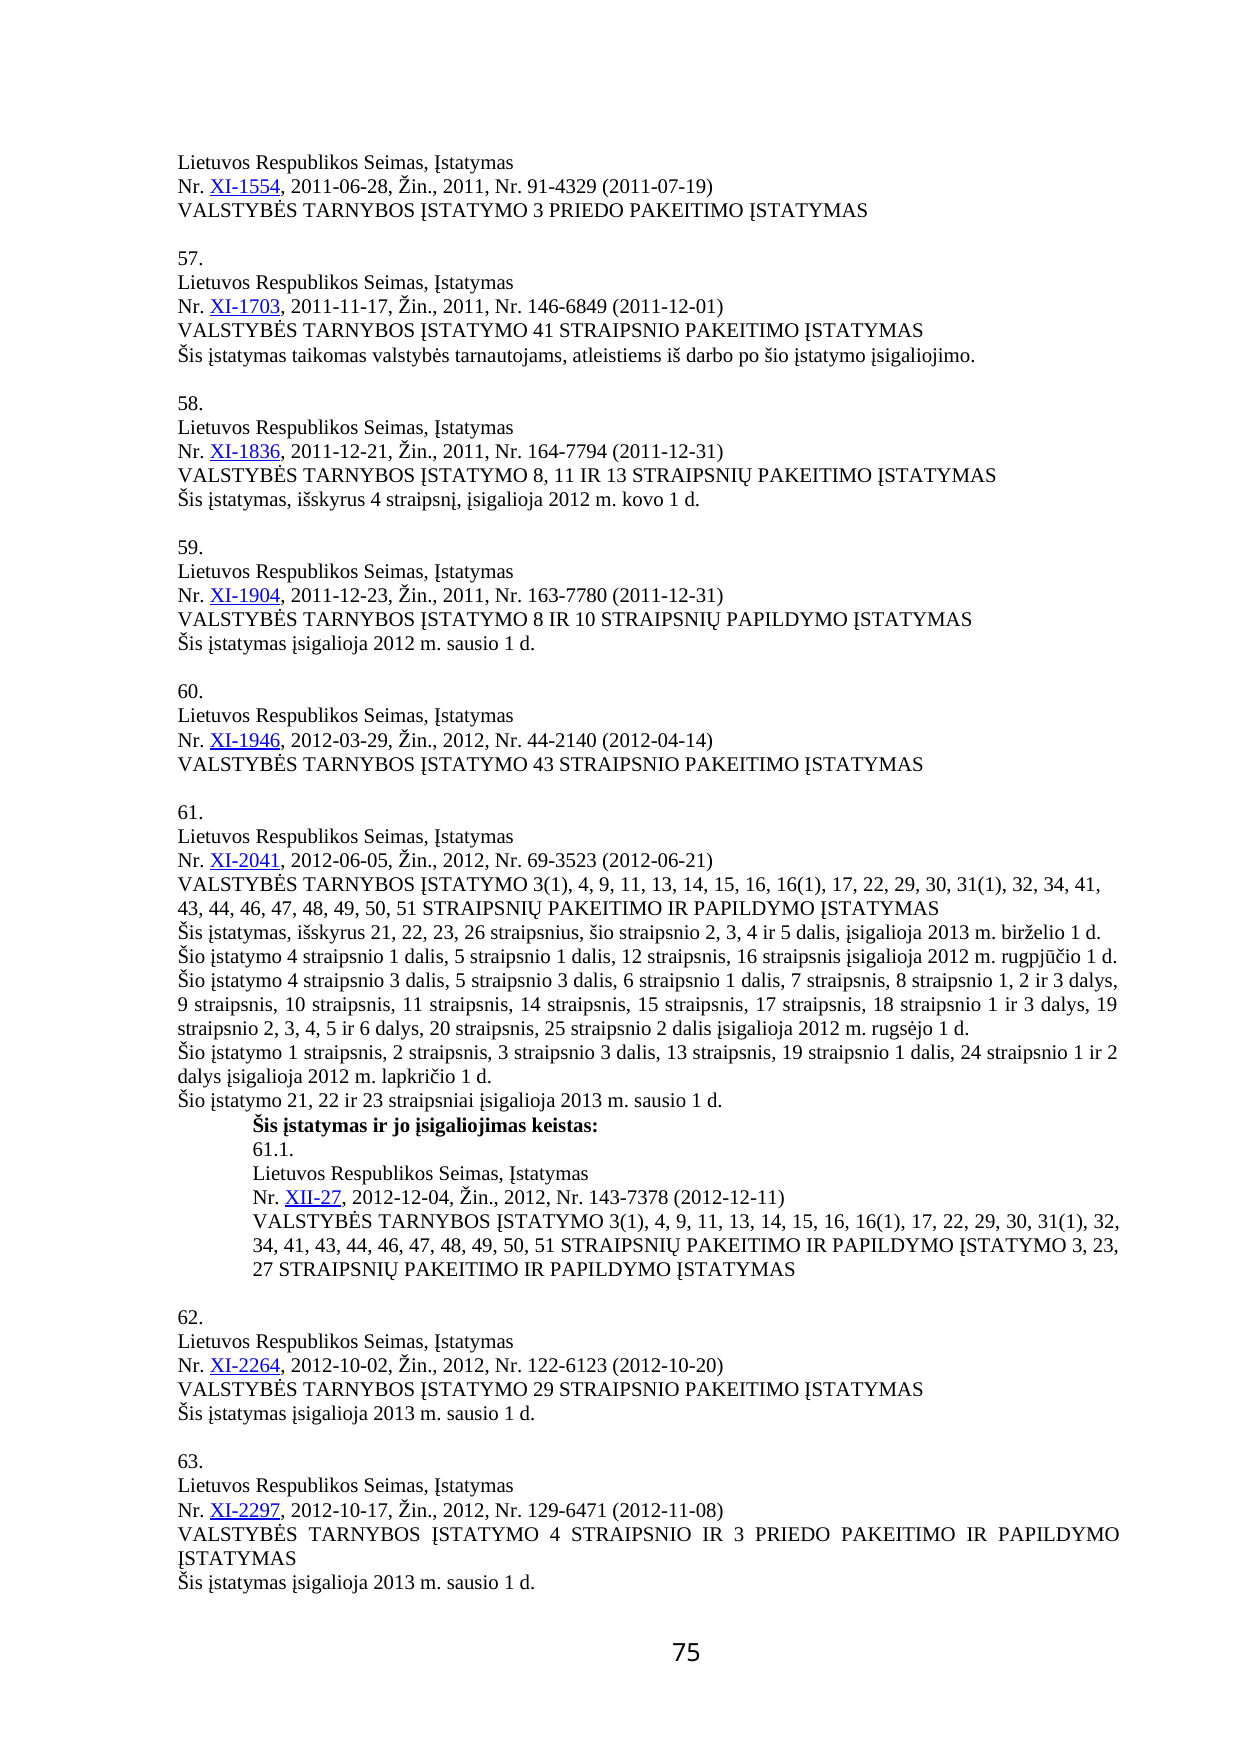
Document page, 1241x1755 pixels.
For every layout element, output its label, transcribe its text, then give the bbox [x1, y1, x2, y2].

text Nr. XI-2297, 2012-10-17, Žin., 2012, Nr. 129-6471 (2012-11-08) [177, 1497, 1120, 1522]
text Nr. XI-1904, 2011-12-23, Žin., 2011, Nr. 163-7780 (2011-12-31) [177, 583, 1120, 607]
text 62. [177, 1305, 1120, 1329]
text VALSTYBĖS TARNYBOS ĮSTATYMO 43 STRAIPSNIO PAKEITIMO ĮSTATYMAS [177, 752, 1120, 776]
text Lietuvos Respublikos Seimas, Įstatymas [177, 150, 1120, 174]
text VALSTYBĖS TARNYBOS ĮSTATYMO 8, 11 IR 13 STRAIPSNIŲ PAKEITIMO ĮSTATYMAS [177, 463, 1120, 487]
text Nr. XI-1836, 2011-12-21, Žin., 2011, Nr. 164-7794 (2011-12-31) [177, 439, 1120, 463]
text Nr. XI-2264, 2012-10-02, Žin., 2012, Nr. 122-6123 (2012-10-20) [177, 1353, 1120, 1377]
text VALSTYBĖS TARNYBOS ĮSTATYMO 3(1), 4, 9, 11, 13, 14, 15, 16, 16(1), 17, 22, 29, 30, 31(1), 32, 34, 41, 43, 44, 46, 47, 48, 49, 50, 51 STRAIPSNIŲ PAKEITIMO IR PAPILDYMO ĮSTATYMO 3, 23, 27 STRAIPSNIŲ PAKEITIMO IR PAPILDYMO ĮSTATYMAS [252, 1209, 1120, 1281]
text Lietuvos Respublikos Seimas, Įstatymas [177, 270, 1120, 294]
text Šio įstatymo 4 straipsnio 1 dalis, 5 straipsnio 1 dalis, 12 straipsnis, 16 straipsnis įsigalioja 2012 m. rugpjūčio 1 d. [177, 944, 1120, 968]
text VALSTYBĖS TARNYBOS ĮSTATYMO 4 STRAIPSNIO IR 3 PRIEDO PAKEITIMO IR PAPILDYMO ĮSTATYMAS [177, 1522, 1120, 1570]
text Lietuvos Respublikos Seimas, Įstatymas [177, 1473, 1120, 1497]
text Nr. XI-1703, 2011-11-17, Žin., 2011, Nr. 146-6849 (2011-12-01) [177, 294, 1120, 318]
text 63. [177, 1449, 1120, 1473]
text Šio įstatymo 4 straipsnio 3 dalis, 5 straipsnio 3 dalis, 6 straipsnio 1 dalis, 7 straipsnis, 8 straipsnio 1, 2 ir 3 dalys, 9 straipsnis, 10 straipsnis, 11 straipsnis, 14 straipsnis, 15 straipsnis, 17 straipsnis, 18 straipsnio 1 ir 3 dalys, 19 straipsnio 2, 3, 4, 5 ir 6 dalys, 20 straipsnis, 25 straipsnio 2 dalis įsigalioja 2012 m. rugsėjo 1 d. [177, 968, 1120, 1040]
text Šis įstatymas taikomas valstybės tarnautojams, atleistiems iš darbo po šio įstatymo įsigaliojimo. [177, 342, 1120, 367]
text Lietuvos Respublikos Seimas, Įstatymas [177, 1329, 1120, 1353]
text Lietuvos Respublikos Seimas, Įstatymas [177, 824, 1120, 848]
text Šio įstatymo 21, 22 ir 23 straipsniai įsigalioja 2013 m. sausio 1 d. [177, 1088, 1120, 1112]
text Nr. XII-27, 2012-12-04, Žin., 2012, Nr. 143-7378 (2012-12-11) [177, 1185, 1120, 1209]
text 60. [177, 679, 1120, 703]
text VALSTYBĖS TARNYBOS ĮSTATYMO 8 IR 10 STRAIPSNIŲ PAPILDYMO ĮSTATYMAS [177, 607, 1120, 631]
text 61. [177, 800, 1120, 824]
text Lietuvos Respublikos Seimas, Įstatymas [177, 415, 1120, 439]
text 58. [177, 391, 1120, 415]
text 57. [177, 246, 1120, 270]
text Šis įstatymas įsigalioja 2012 m. sausio 1 d. [177, 631, 1120, 655]
text Lietuvos Respublikos Seimas, Įstatymas [177, 559, 1120, 583]
text 61.1. [177, 1137, 1120, 1161]
text Nr. XI-1946, 2012-03-29, Žin., 2012, Nr. 44-2140 (2012-04-14) [177, 727, 1120, 752]
text Šis įstatymas, išskyrus 21, 22, 23, 26 straipsnius, šio straipsnio 2, 3, 4 ir 5 dalis, įsigalioja 2013 m. birželio 1 d. [177, 920, 1120, 944]
text VALSTYBĖS TARNYBOS ĮSTATYMO 3 PRIEDO PAKEITIMO ĮSTATYMAS [177, 198, 1120, 222]
text Lietuvos Respublikos Seimas, Įstatymas [177, 703, 1120, 727]
text Nr. XI-2041, 2012-06-05, Žin., 2012, Nr. 69-3523 (2012-06-21) [177, 848, 1120, 872]
text Lietuvos Respublikos Seimas, Įstatymas [177, 1161, 1120, 1185]
text Šis įstatymas, išskyrus 4 straipsnį, įsigalioja 2012 m. kovo 1 d. [177, 487, 1120, 511]
text Šis įstatymas ir jo įsigaliojimas keistas: [177, 1112, 1120, 1137]
text VALSTYBĖS TARNYBOS ĮSTATYMO 41 STRAIPSNIO PAKEITIMO ĮSTATYMAS [177, 318, 1120, 342]
text VALSTYBĖS TARNYBOS ĮSTATYMO 29 STRAIPSNIO PAKEITIMO ĮSTATYMAS [177, 1377, 1120, 1401]
text Šis įstatymas įsigalioja 2013 m. sausio 1 d. [177, 1401, 1120, 1425]
text 59. [177, 535, 1120, 559]
text Šio įstatymo 1 straipsnis, 2 straipsnis, 3 straipsnio 3 dalis, 13 straipsnis, 19 straipsnio 1 dalis, 24 straipsnio 1 ir 2 dalys įsigalioja 2012 m. lapkričio 1 d. [177, 1040, 1120, 1088]
text Šis įstatymas įsigalioja 2013 m. sausio 1 d. [177, 1570, 1120, 1594]
text VALSTYBĖS TARNYBOS ĮSTATYMO 3(1), 4, 9, 11, 13, 14, 15, 16, 16(1), 17, 22, 29, 30, 31(1), 32, 34, 41, 43, 44, 46, 47, 48, 49, 50, 51 STRAIPSNIŲ PAKEITIMO IR PAPILDYMO ĮSTATYMAS [177, 872, 1120, 920]
text Nr. XI-1554, 2011-06-28, Žin., 2011, Nr. 91-4329 (2011-07-19) [177, 174, 1120, 198]
